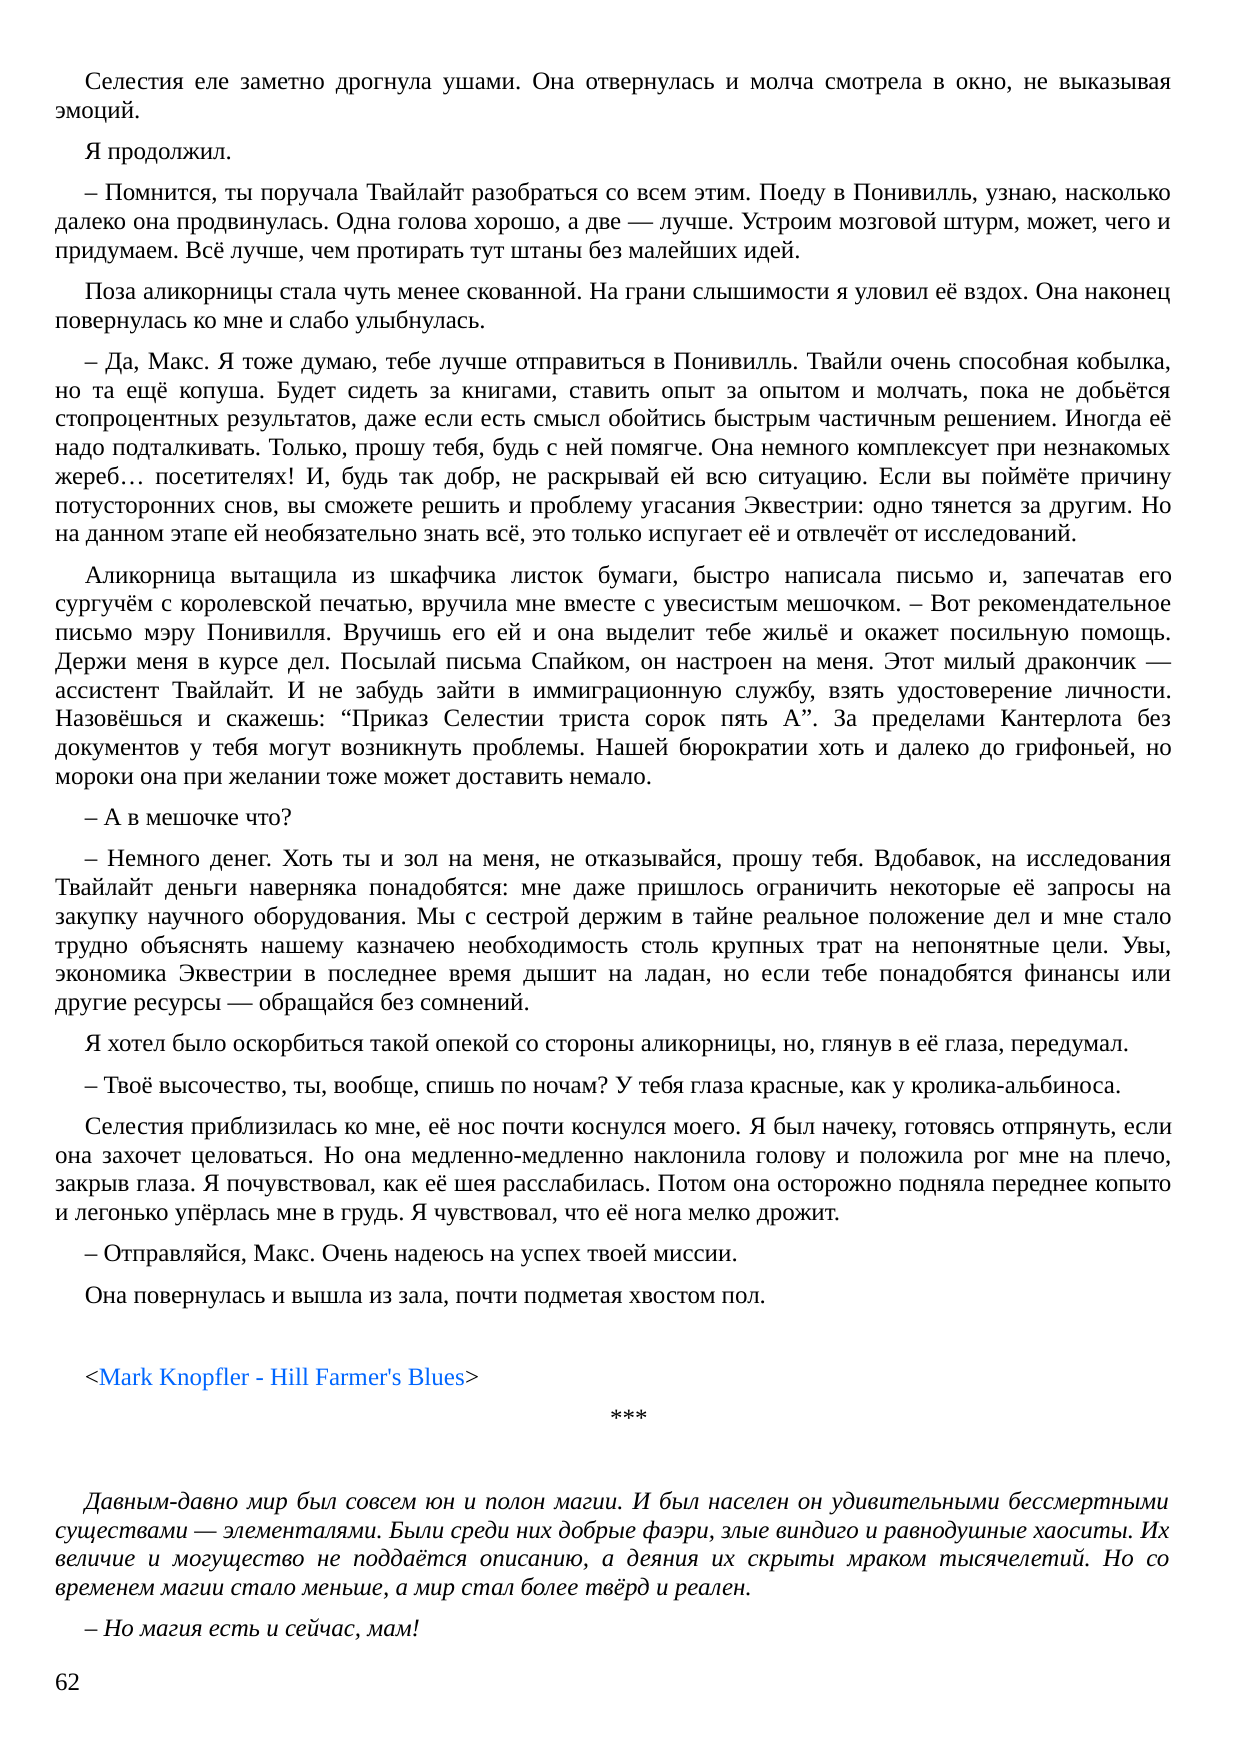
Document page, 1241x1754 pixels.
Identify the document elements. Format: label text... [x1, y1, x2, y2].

text – Немного денег. Хоть ты и зол на меня, не отказывайся, прошу тебя. Вдобавок, на исследования Твайлайт деньги наверняка понадобятся: мне даже пришлось ограничить некоторые её запросы на закупку научного оборудования. Мы с сестрой держим в тайне реальное положение дел и мне стало трудно объяснять нашему казначею необходимость столь крупных трат на непонятные цели. Увы, экономика Эквестрии в последнее время дышит на ладан, но если тебе понадобятся финансы или другие ресурсы — обращайся без сомнений. [55, 843, 1173, 1016]
text Селестия приблизилась ко мне, её нос почти коснулся моего. Я был начеку, готовясь отпрянуть, если она захочет целоваться. Но она медленно-медленно наклонила голову и положила рог мне на плечо, закрыв глаза. Я почувствовал, как её шея расслабилась. Потом она осторожно подняла переднее копыто и легонько упёрлась мне в грудь. Я чувствовал, что её нога мелко дрожит. [55, 1111, 1173, 1226]
text – Твоё высочество, ты, вообще, спишь по ночам? У тебя глаза красные, как у кролика-альбиноса. [55, 1070, 1173, 1098]
text – Отправляйся, Макс. Очень надеюсь на успех твоей миссии. [55, 1238, 1173, 1267]
text <Mark Knopfler - Hill Farmer's Blues> [55, 1362, 1173, 1391]
text Аликорница вытащила из шкафчика листок бумаги, быстро написала письмо и, запечатав его сургучём с королевской печатью, вручила мне вместе с увесистым мешочком. – Вот рекомендательное письмо мэру Понивилля. Вручишь его ей и она выделит тебе жильё и окажет посильную помощь. Держи меня в курсе дел. Посылай письма Спайком, он настроен на меня. Этот милый дракончик — ассистент Твайлайт. И не забудь зайти в иммиграционную службу, взять удостоверение личности. Назовёшься и скажешь: “Приказ Селестии триста сорок пять А”. За пределами Кантерлота без документов у тебя могут возникнуть проблемы. Нашей бюрократии хоть и далеко до грифоньей, но мороки она при желании тоже может доставить немало. [55, 560, 1173, 790]
text Я продолжил. [55, 136, 1173, 165]
text Селестия еле заметно дрогнула ушами. Она отвернулась и молча смотрела в окно, не выказывая эмоций. [55, 66, 1173, 123]
text Она повернулась и вышла из зала, почти подметая хвостом пол. [55, 1280, 1173, 1308]
text – А в мешочке что? [55, 802, 1173, 831]
text Поза аликорницы стала чуть менее скованной. На грани слышимости я уловил её вздох. Она наконец повернулась ко мне и слабо улыбнулась. [55, 276, 1173, 333]
text Я хотел было оскорбиться такой опекой со стороны аликорницы, но, глянув в её глаза, передумал. [55, 1028, 1173, 1057]
text *** [55, 1403, 1173, 1432]
text Давным-давно мир был совсем юн и полон магии. И был населен он удивительными бессмертными существами — элементалями. Были среди них добрые фаэри, злые виндиго и равнодушные хаоситы. Их величие и могущество не поддаётся описанию, а деяния их скрыты мраком тысячелетий. Но со временем магии стало меньше, а мир стал более твёрд и реален. [55, 1486, 1173, 1601]
text – Но магия есть и сейчас, мам! [55, 1613, 1173, 1642]
text – Да, Макс. Я тоже думаю, тебе лучше отправиться в Понивилль. Твайли очень способная кобылка, но та ещё копуша. Будет сидеть за книгами, ставить опыт за опытом и молчать, пока не добьётся стопроцентных результатов, даже если есть смысл обойтись быстрым частичным решением. Иногда её надо подталкивать. Только, прошу тебя, будь с ней помягче. Она немного комплексует при незнакомых жереб… посетителях! И, будь так добр, не раскрывай ей всю ситуацию. Если вы поймёте причину потусторонних снов, вы сможете решить и проблему угасания Эквестрии: одно тянется за другим. Но на данном этапе ей необязательно знать всё, это только испугает её и отвлечёт от исследований. [55, 346, 1173, 547]
text – Помнится, ты поручала Твайлайт разобраться со всем этим. Поеду в Понивилль, узнаю, насколько далеко она продвинулась. Одна голова хорошо, а две — лучше. Устроим мозговой штурм, может, чего и придумаем. Всё лучше, чем протирать тут штаны без малейших идей. [55, 177, 1173, 263]
